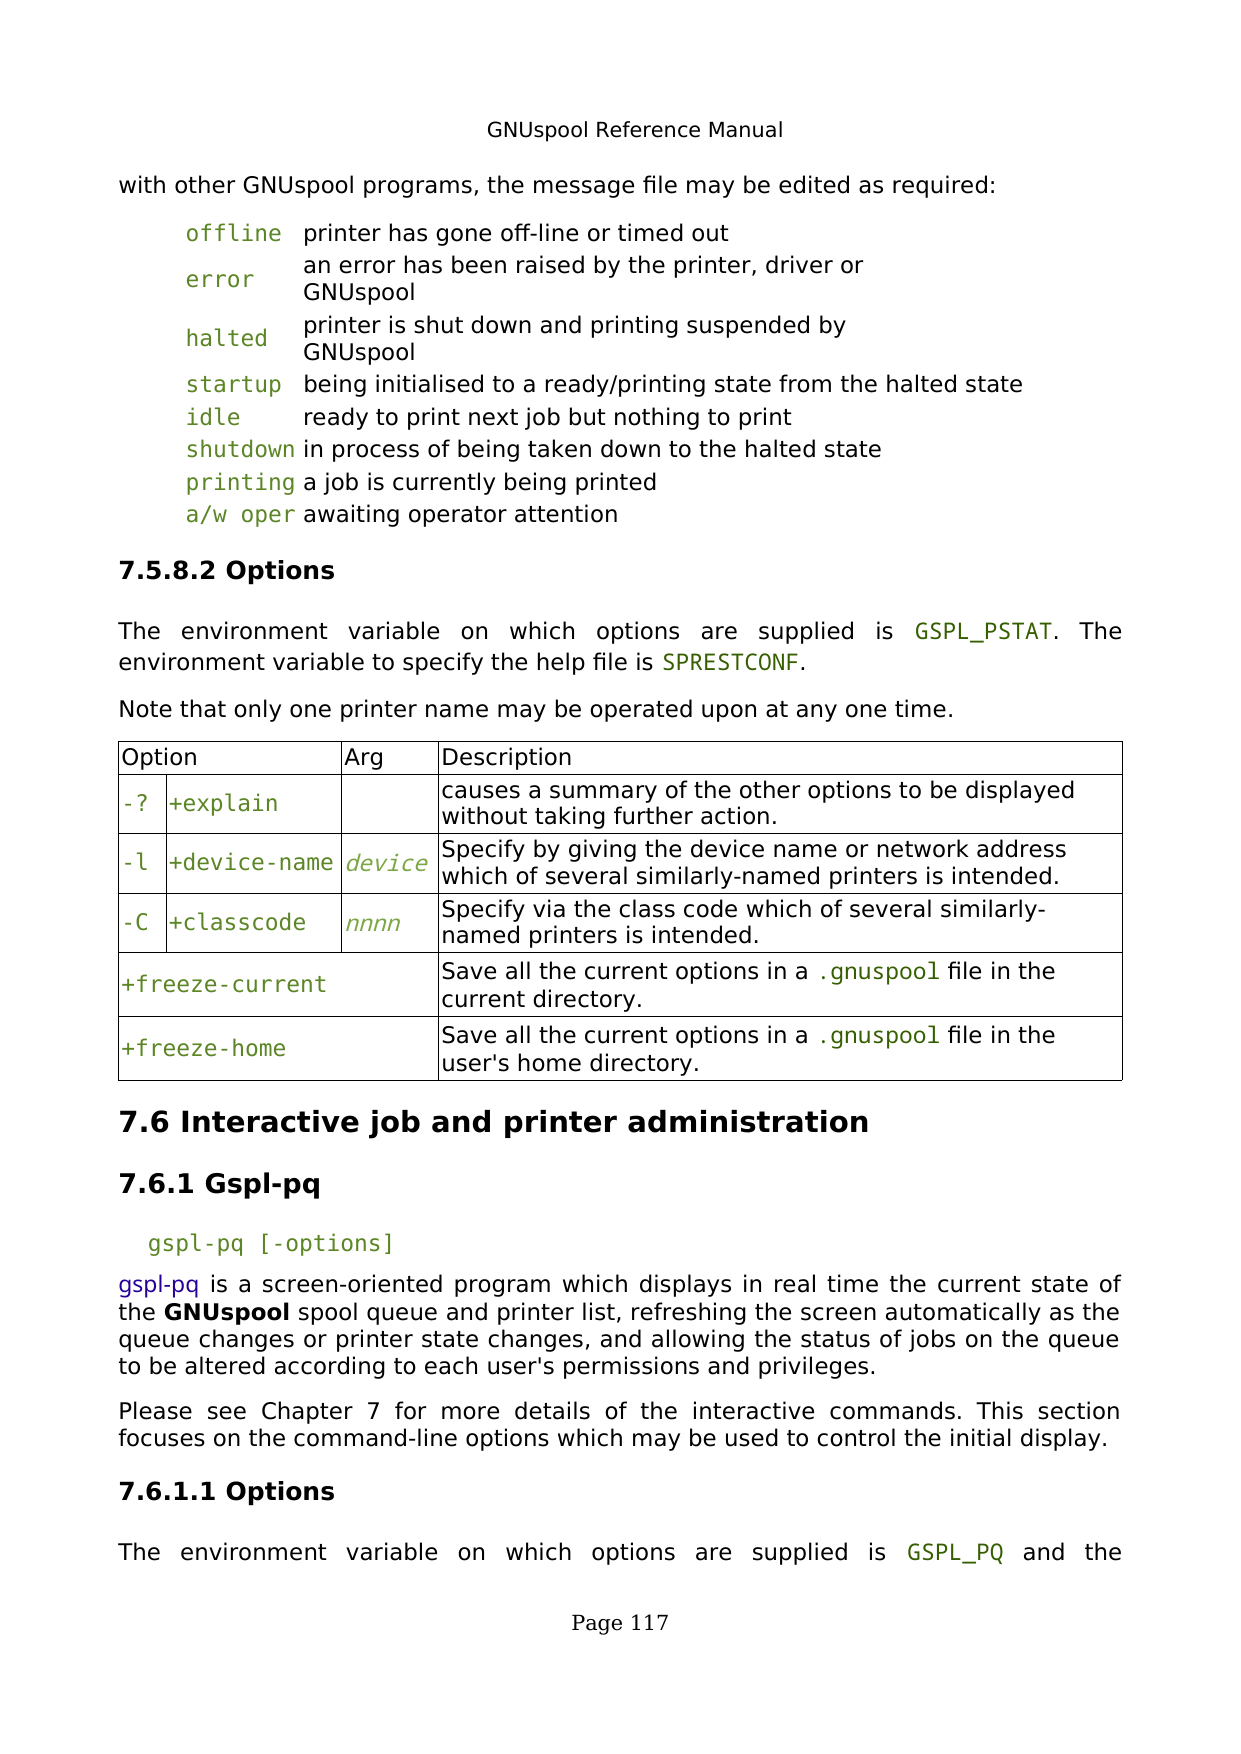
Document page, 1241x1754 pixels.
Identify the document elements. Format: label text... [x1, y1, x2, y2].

table_cell -C [119, 894, 166, 952]
text gspl-pq is a screen-oriented program which displays in real time the current state of the GNUspool spool queue and printer list, refreshing the screen automatically as the queue changes or printer state changes, and allowing the status of jobs on the queue to be altered according to each user's permissions and privileges. [118, 1268, 1122, 1380]
text The environment variable on which options are supplied is GSPL_PQ and the [118, 1535, 1122, 1567]
table_cell Save all the current options in a .gnuspool file in the user's home directory. [439, 1017, 1122, 1080]
table_cell -? [119, 775, 166, 833]
table_cell nnnn [342, 894, 438, 952]
text gspl-pq [-options] [148, 1230, 1122, 1256]
table_cell +device-name [167, 834, 341, 893]
table_cell error [183, 250, 300, 309]
text with other GNUspool programs, the message file may be edited as required: [118, 172, 1122, 199]
text Please see Chapter 7 for more details of the interactive commands. This section focuses on the command-line options which may be used to control the initial display. [118, 1398, 1122, 1452]
subtitle Options [118, 556, 1122, 586]
text The environment variable on which options are supplied is GSPL_PSTAT. The environment variable to specify the help file is SPRESTCONF. [118, 615, 1122, 678]
table_header offline [183, 217, 300, 249]
table_cell +freeze-home [119, 1017, 438, 1080]
table_cell a job is currently being printed [300, 466, 968, 499]
table_cell printing [183, 466, 300, 499]
text Note that only one printer name may be operated upon at any one time. [118, 696, 1122, 723]
table_cell device [342, 834, 438, 893]
table_cell idle [183, 401, 300, 433]
subtitle Gspl-pq [118, 1169, 1122, 1200]
table_header Arg [342, 742, 438, 774]
table_cell shutdown [183, 434, 300, 466]
table_cell -l [119, 834, 166, 893]
table_cell a/w oper [183, 499, 300, 531]
table_cell printer is shut down and printing suspended by GNUspool [300, 309, 968, 368]
table_header Description [439, 742, 1122, 774]
table_cell [342, 775, 438, 833]
table_cell in process of being taken down to the halted state [300, 434, 968, 466]
table_cell being initialised to a ready/printing state from the halted state [300, 368, 968, 401]
table_cell halted [183, 309, 300, 368]
table_header printer has gone off-line or timed out [300, 217, 968, 249]
table_cell ready to print next job but nothing to print [300, 401, 968, 433]
table_cell Save all the current options in a .gnuspool file in the current directory. [439, 953, 1122, 1016]
table_cell +classcode [167, 894, 341, 952]
table_cell startup [183, 368, 300, 401]
table_cell an error has been raised by the printer, driver or GNUspool [300, 250, 968, 309]
table_cell Specify by giving the device name or network address which of several similarly-named printers is intended. [439, 834, 1122, 893]
table_header Option [119, 742, 341, 774]
table_cell causes a summary of the other options to be displayed without taking further action. [439, 775, 1122, 833]
table_cell Specify via the class code which of several similarly-named printers is intended. [439, 894, 1122, 952]
table_cell +explain [167, 775, 341, 833]
subtitle Interactive job and printer administration [118, 1105, 1122, 1139]
table_cell awaiting operator attention [300, 499, 968, 531]
subtitle Options [118, 1477, 1122, 1506]
table_cell +freeze-current [119, 953, 438, 1016]
